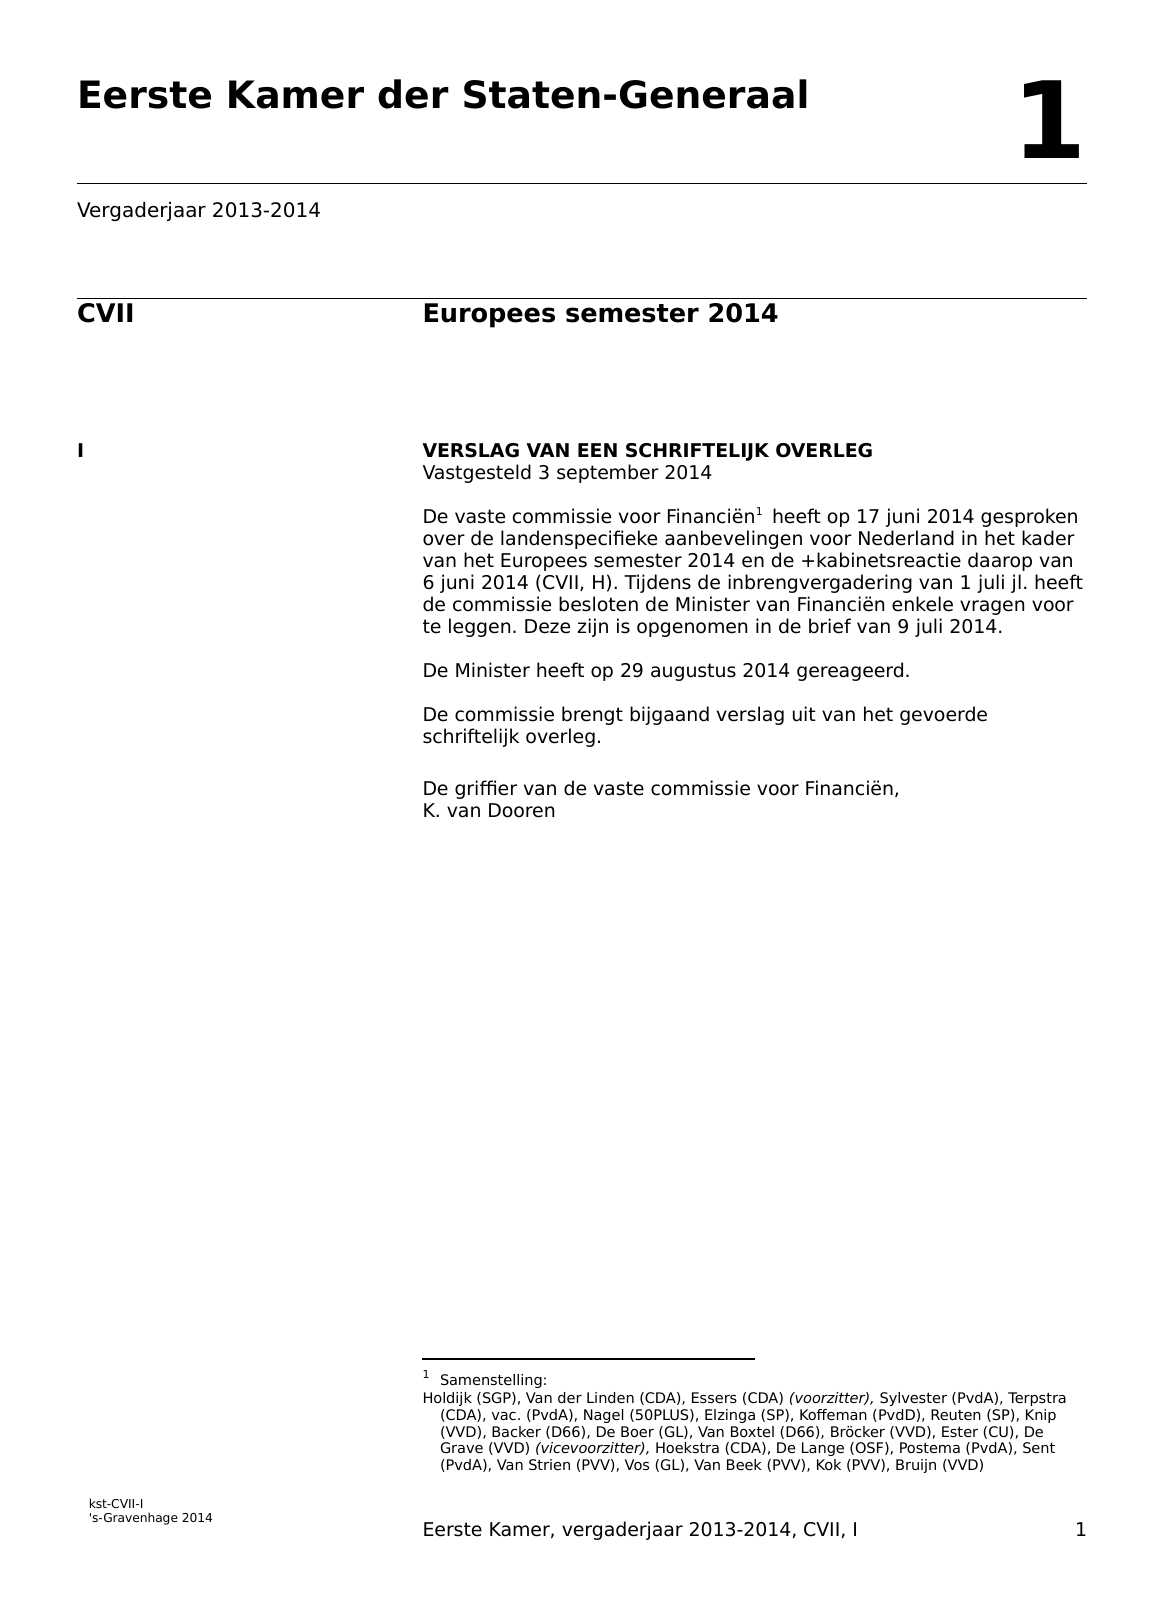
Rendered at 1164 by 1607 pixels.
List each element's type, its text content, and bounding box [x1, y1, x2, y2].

table_header Eerste Kamer der Staten-Generaal [77, 59, 886, 183]
text Holdijk (SGP), Van der Linden (CDA), Essers (CDA) (voorzitter), Sylvester (PvdA), Terpstra (CDA), vac. (PvdA), Nagel (50PLUS), Elzinga (SP), Koffeman (PvdD), Reuten (SP), Knip (VVD), Backer (D66), De Boer (GL), Van Boxtel (D66), Bröcker (VVD), Ester (CU), De Grave (VVD) (vicevoorzitter), Hoekstra (CDA), De Lange (OSF), Postema (PvdA), Sent (PvdA), Van Strien (PVV), Vos (GL), Van Beek (PVV), Kok (PVV), Bruijn (VVD) [422, 1390, 1087, 1474]
text Samenstelling: [422, 1368, 1087, 1390]
text 's-Gravenhage 2014 [88, 1511, 323, 1525]
text De vaste commissie voor Financiën heeft op 17 juni 2014 gesproken over de landenspecifieke aanbevelingen voor Nederland in het kader van het Europees semester 2014 en de +kabinetsreactie daarop van 6 juni 2014 (CVII, H). Tijdens de inbrengvergadering van 1 juli jl. heeft de commissie besloten de Minister van Financiën enkele vragen voor te leggen. Deze zijn is opgenomen in de brief van 9 juli 2014. [422, 506, 1087, 638]
text Vastgesteld 3 september 2014 [422, 462, 1087, 484]
table_header 1 [886, 59, 1087, 183]
text De Minister heeft op 29 augustus 2014 gereageerd. [422, 660, 1087, 682]
text De griffier van de vaste commissie voor Financiën, K. van Dooren [422, 778, 1087, 822]
text De commissie brengt bijgaand verslag uit van het gevoerde schriftelijk overleg. [422, 704, 1087, 748]
text kst-CVII-I [88, 1497, 323, 1511]
subtitle CVII Europees semester 2014 [77, 299, 1087, 329]
subtitle I VERSLAG VAN EEN SCHRIFTELIJK OVERLEG [77, 440, 1087, 462]
table_cell Vergaderjaar 2013-2014 [77, 184, 1087, 298]
